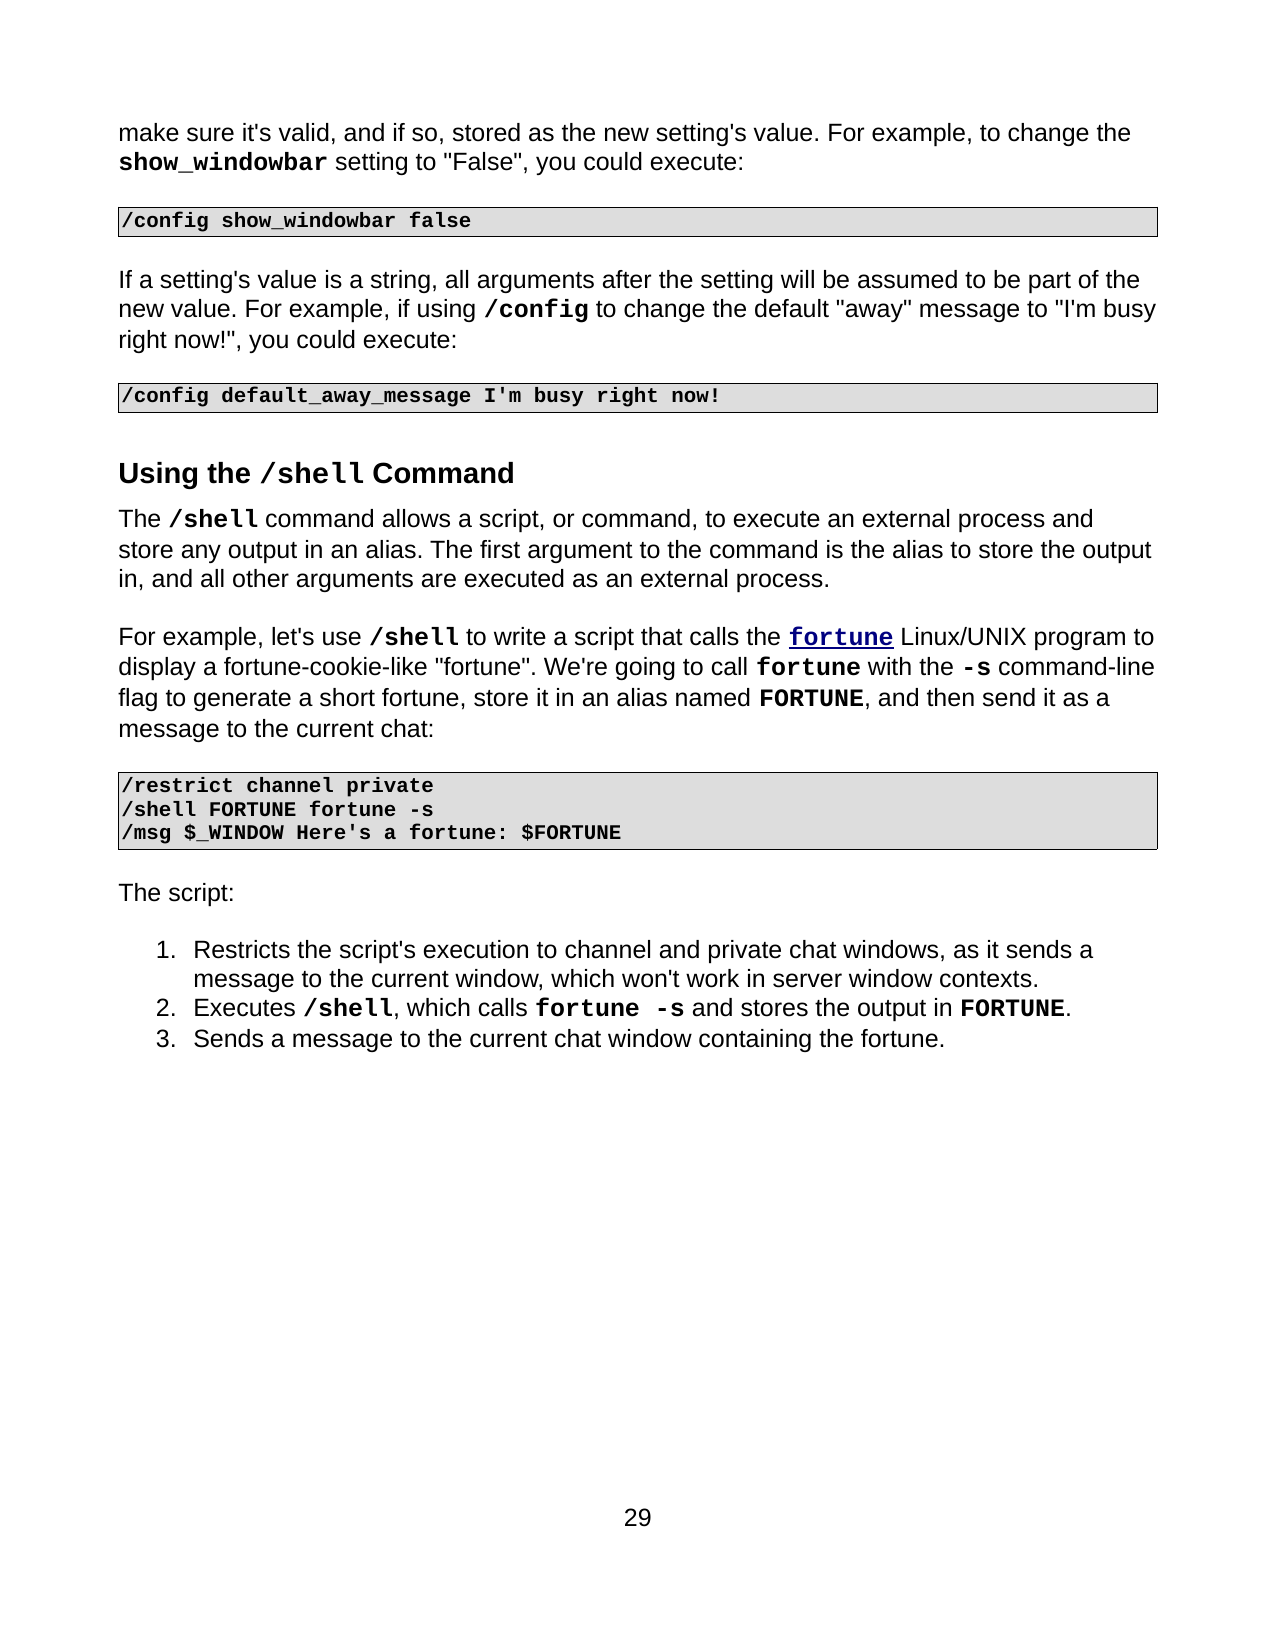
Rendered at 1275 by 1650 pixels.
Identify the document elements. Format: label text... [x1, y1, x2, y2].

text make sure it's valid, and if so, stored as the new setting's value. For example, to change the show_windowbar setting to "False", you could execute: [118, 118, 1157, 178]
text The /shell command allows a script, or command, to execute an external process and store any output in an alias. The first argument to the command is the alias to store the output in, and all other arguments are executed as an external process. [118, 504, 1157, 593]
list Executes /shell, which calls fortune -s and stores the output in FORTUNE. [156, 993, 1157, 1024]
table_header /restrict channel private /shell FORTUNE fortune -s /msg $_WINDOW Here's a fortune: $FORTUNE [119, 773, 1157, 849]
subtitle Using the /shell Command [118, 456, 1157, 492]
list Sends a message to the current chat window containing the fortune. [156, 1024, 1157, 1052]
text For example, let's use /shell to write a script that calls the fortune Linux/UNIX program to display a fortune-cookie-like "fortune". We're going to call fortune with the -s command-line flag to generate a short fortune, store it in an alias named FORTUNE, and then send it as a message to the current chat: [118, 621, 1157, 743]
list Restricts the script's execution to channel and private chat windows, as it sends a message to the current window, which won't work in server window contexts. [156, 935, 1157, 993]
text The script: [118, 878, 1157, 906]
text If a setting's value is a string, all arguments after the setting will be assumed to be part of the new value. For example, if using /config to change the default "away" message to "I'm busy right now!", you could execute: [118, 265, 1157, 354]
table_header /config show_windowbar false [119, 208, 1157, 236]
table_header /config default_away_message I'm busy right now! [119, 384, 1157, 412]
